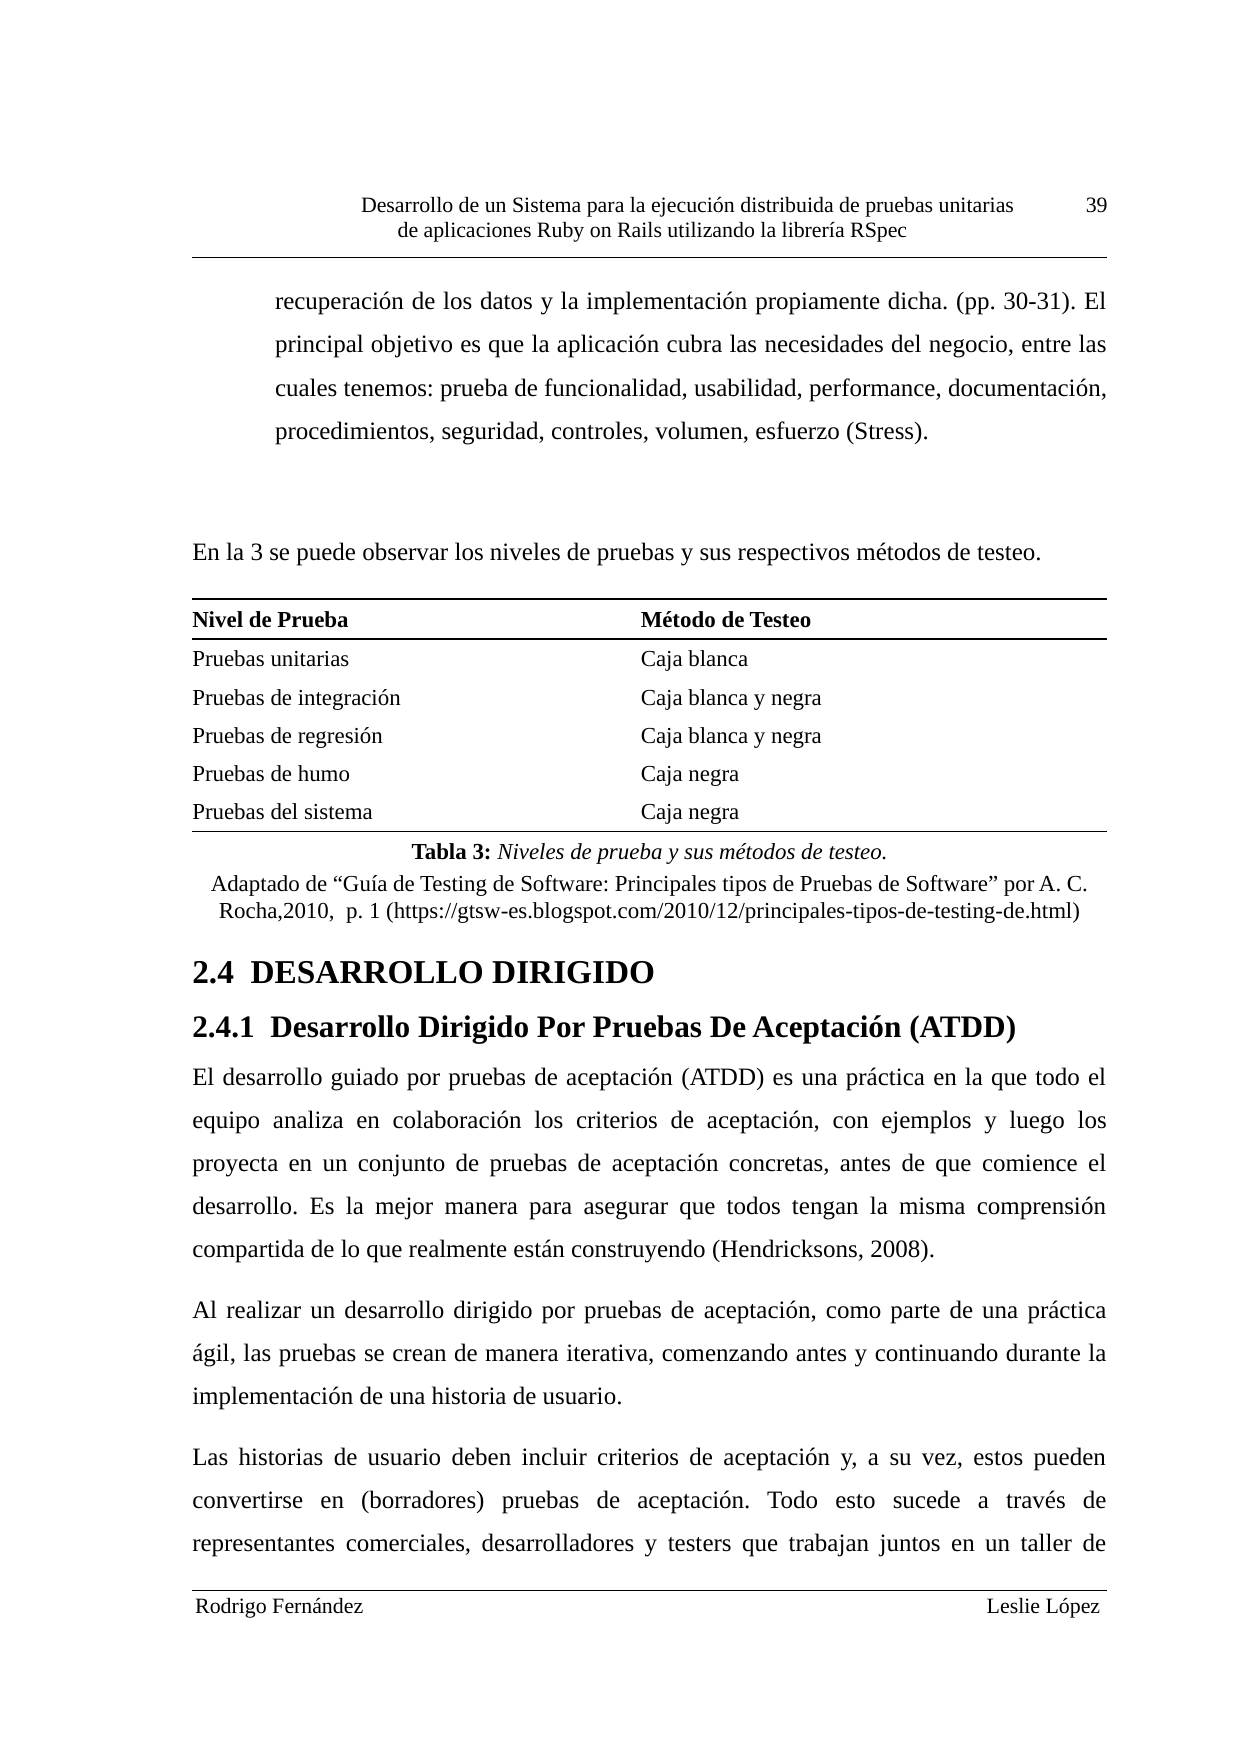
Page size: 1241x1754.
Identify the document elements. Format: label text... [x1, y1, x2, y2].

table_cell Caja negra [641, 754, 1107, 792]
table_cell Caja blanca y negra [641, 716, 1107, 754]
table_cell Caja blanca [641, 640, 1107, 678]
table_cell Caja blanca y negra [641, 678, 1107, 716]
table_cell Pruebas de humo [192, 754, 641, 792]
text Al realizar un desarrollo dirigido por pruebas de aceptación, como parte de una práctica ágil, las pruebas se crean de manera iterativa, comenzando antes y continuando durante la implementación de una historia de usuario. [192, 1295, 1107, 1410]
text En la Tabla 3 se puede observar los niveles de pruebas y sus respectivos métodos de testeo. [192, 537, 1107, 566]
text Tabla 3: Niveles de prueba y sus métodos de testeo. [192, 838, 1107, 864]
table_header Método de Testeo [641, 600, 1107, 638]
table_cell Pruebas de integración [192, 678, 641, 716]
text Adaptado de “Guía de Testing de Software: Principales tipos de Pruebas de Software” por A. C. Rocha,2010, p. 1 (https://gtsw-es.blogspot.com/2010/12/principales-tipos-de-testing-de.html) [192, 871, 1107, 923]
list recuperación de los datos y la implementación propiamente dicha. (pp. 30-31). El principal objetivo es que la aplicación cubra las necesidades del negocio, entre las cuales tenemos: prueba de funcionalidad, usabilidad, performance, documentación, procedimientos, seguridad, controles, volumen, esfuerzo (Stress). [251, 286, 1107, 444]
subtitle Desarrollo dirigido por pruebas de aceptación (ATDD) [192, 1008, 1107, 1044]
text El desarrollo guiado por pruebas de aceptación (ATDD) es una práctica en la que todo el equipo analiza en colaboración los criterios de aceptación, con ejemplos y luego los proyecta en un conjunto de pruebas de aceptación concretas, antes de que comience el desarrollo. Es la mejor manera para asegurar que todos tengan la misma comprensión compartida de lo que realmente están construyendo (Hendricksons, 2008)⁠. [192, 1062, 1107, 1263]
table_cell Caja negra [641, 793, 1107, 831]
text Las historias de usuario deben incluir criterios de aceptación y, a su vez, estos pueden convertirse en (borradores) pruebas de aceptación. Todo esto sucede a través de representantes comerciales, desarrolladores y testers que trabajan juntos en un taller de [192, 1442, 1107, 1557]
table_header Nivel de Prueba [192, 600, 641, 638]
table_cell Pruebas del sistema [192, 793, 641, 831]
table_cell Pruebas de regresión [192, 716, 641, 754]
subtitle Desarrollo dirigido [192, 952, 1107, 990]
table_cell Pruebas unitarias [192, 640, 641, 678]
